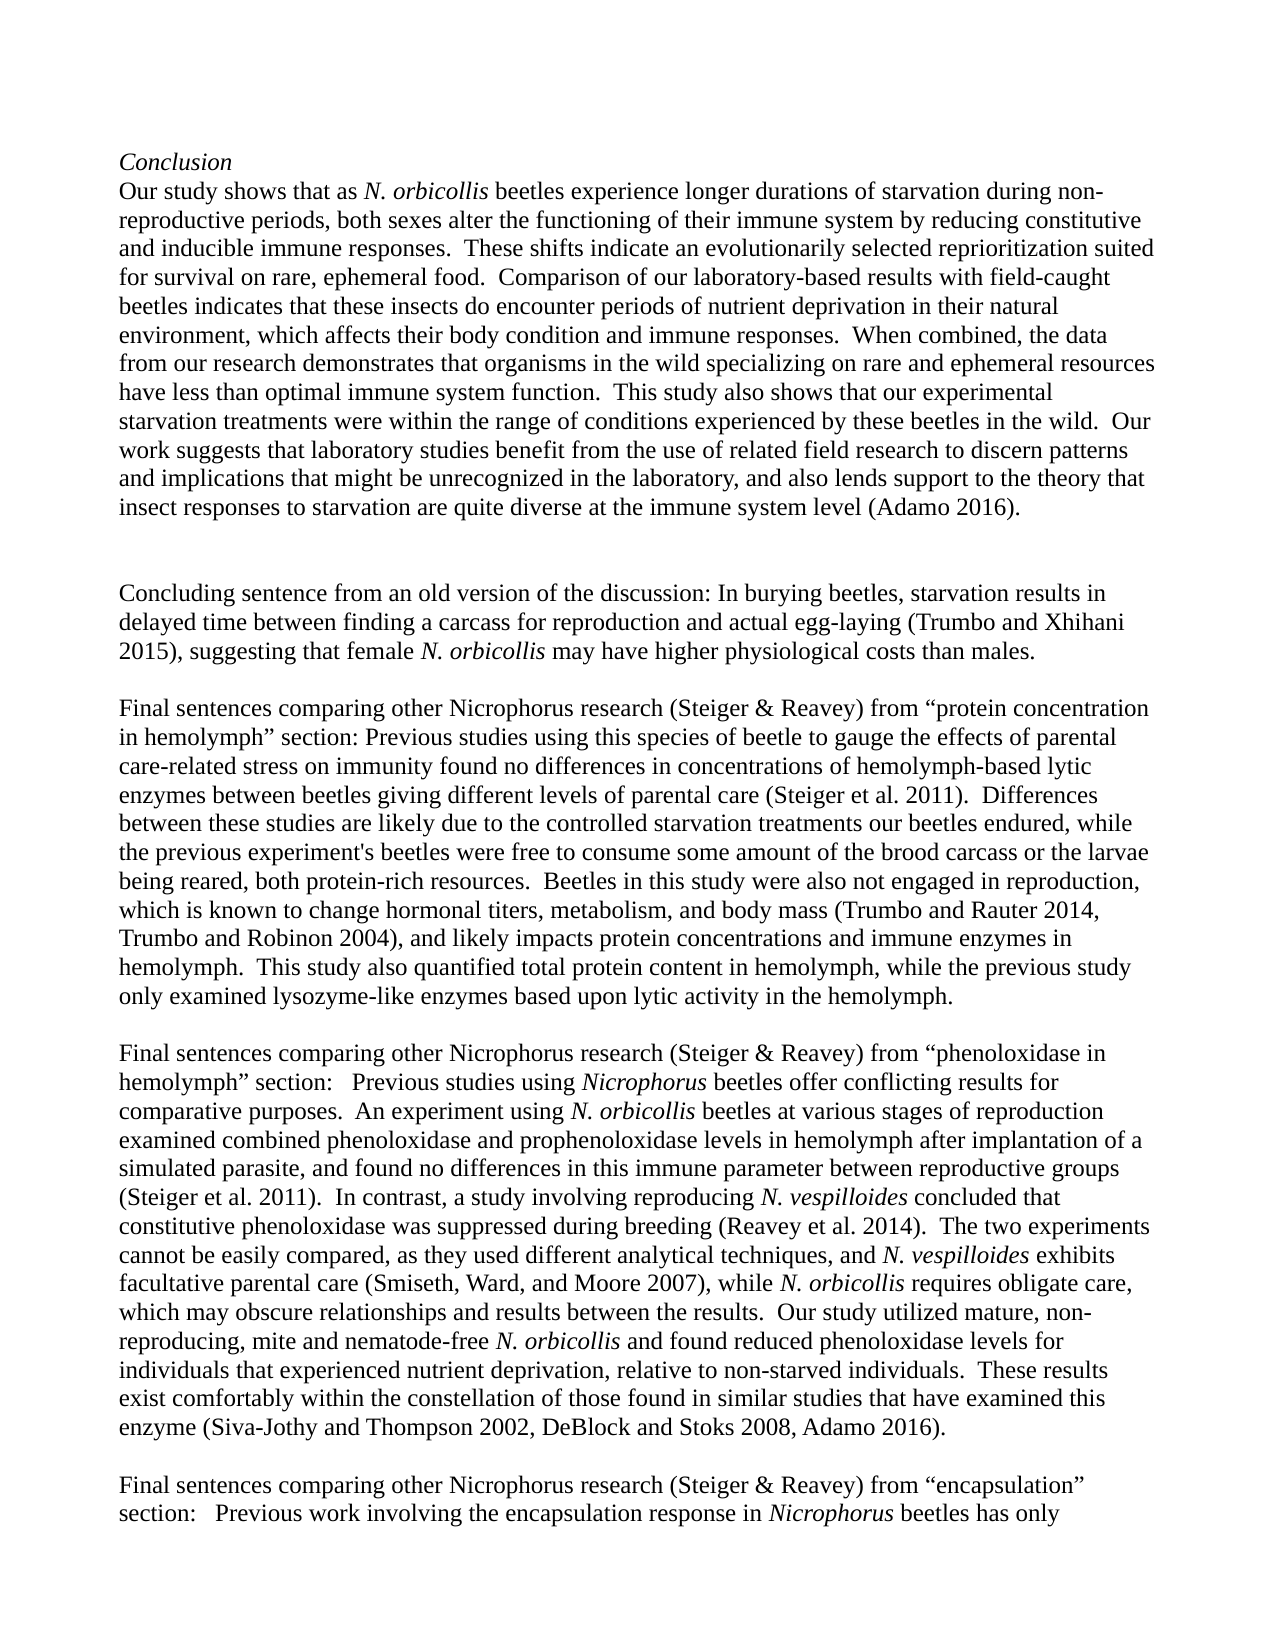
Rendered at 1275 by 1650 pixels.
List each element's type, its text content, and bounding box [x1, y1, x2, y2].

text Final sentences comparing other Nicrophorus research (Steiger & Reavey) from “phenoloxidase in hemolymph” section: Previous studies using Nicrophorus beetles offer conflicting results for comparative purposes. An experiment using N. orbicollis beetles at various stages of reproduction examined combined phenoloxidase and prophenoloxidase levels in hemolymph after implantation of a simulated parasite, and found no differences in this immune parameter between reproductive groups (Steiger et al. 2011). In contrast, a study involving reproducing N. vespilloides concluded that constitutive phenoloxidase was suppressed during breeding (Reavey et al. 2014). The two experiments cannot be easily compared, as they used different analytical techniques, and N. vespilloides exhibits facultative parental care (Smiseth, Ward, and Moore 2007), while N. orbicollis requires obligate care, which may obscure relationships and results between the results. Our study utilized mature, non-reproducing, mite and nematode-free N. orbicollis and found reduced phenoloxidase levels for individuals that experienced nutrient deprivation, relative to non-starved individuals. These results exist comfortably within the constellation of those found in similar studies that have examined this enzyme (Siva-Jothy and Thompson 2002, DeBlock and Stoks 2008, Adamo 2016). [118, 1038, 1156, 1441]
text Concluding sentence from an old version of the discussion: In burying beetles, starvation results in delayed time between finding a carcass for reproduction and actual egg-laying (Trumbo and Xhihani 2015), suggesting that female N. orbicollis may have higher physiological costs than males. [118, 578, 1156, 665]
text Final sentences comparing other Nicrophorus research (Steiger & Reavey) from “encapsulation” section: Previous work involving the encapsulation response in Nicrophorus beetles has only [118, 1470, 1156, 1527]
text Final sentences comparing other Nicrophorus research (Steiger & Reavey) from “protein concentration in hemolymph” section: Previous studies using this species of beetle to gauge the effects of parental care-related stress on immunity found no differences in concentrations of hemolymph-based lytic enzymes between beetles giving different levels of parental care (Steiger et al. 2011). Differences between these studies are likely due to the controlled starvation treatments our beetles endured, while the previous experiment's beetles were free to consume some amount of the brood carcass or the larvae being reared, both protein-rich resources. Beetles in this study were also not engaged in reproduction, which is known to change hormonal titers, metabolism, and body mass (Trumbo and Rauter 2014, Trumbo and Robinon 2004), and likely impacts protein concentrations and immune enzymes in hemolymph. This study also quantified total protein content in hemolymph, while the previous study only examined lysozyme-like enzymes based upon lytic activity in the hemolymph. [118, 693, 1156, 1010]
text Our study shows that as N. orbicollis beetles experience longer durations of starvation during non-reproductive periods, both sexes alter the functioning of their immune system by reducing constitutive and inducible immune responses. These shifts indicate an evolutionarily selected reprioritization suited for survival on rare, ephemeral food. Comparison of our laboratory-based results with field-caught beetles indicates that these insects do encounter periods of nutrient deprivation in their natural environment, which affects their body condition and immune responses. When combined, the data from our research demonstrates that organisms in the wild specializing on rare and ephemeral resources have less than optimal immune system function. This study also shows that our experimental starvation treatments were within the range of conditions experienced by these beetles in the wild. Our work suggests that laboratory studies benefit from the use of related field research to discern patterns and implications that might be unrecognized in the laboratory, and also lends support to the theory that insect responses to starvation are quite diverse at the immune system level (Adamo 2016). [118, 176, 1156, 521]
text Conclusion [118, 147, 1156, 176]
